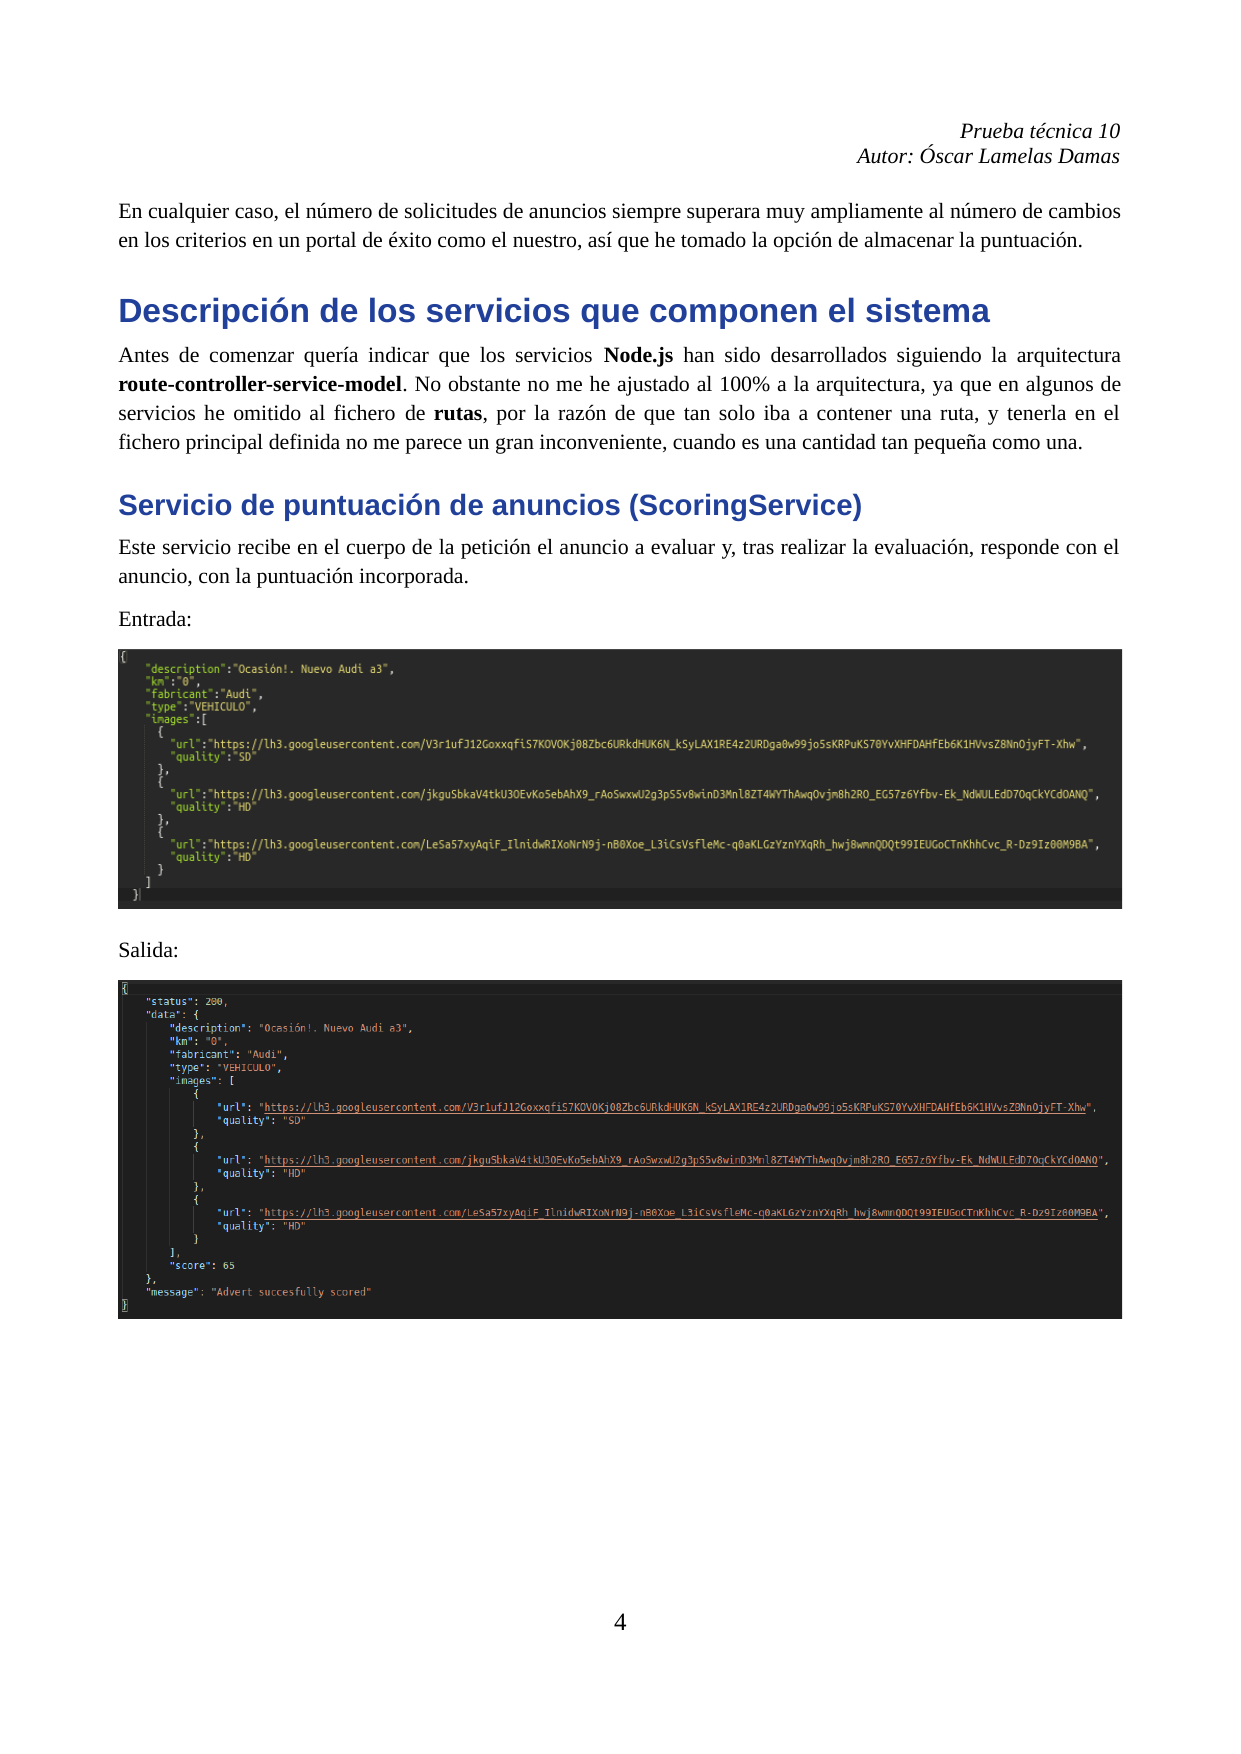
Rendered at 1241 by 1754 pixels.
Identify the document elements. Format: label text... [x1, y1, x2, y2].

text En cualquier caso, el número de solicitudes de anuncios siempre superara muy ampliamente al número de cambios en los criterios en un portal de éxito como el nuestro, así que he tomado la opción de almacenar la puntuación. [118, 198, 1122, 252]
text Antes de comenzar quería indicar que los servicios Node.js han sido desarrollados siguiendo la arquitectura route-controller-service-model. No obstante no me he ajustado al 100% a la arquitectura, ya que en algunos de servicios he omitido al fichero de rutas, por la razón de que tan solo iba a contener una ruta, y tenerla en el fichero principal definida no me parece un gran inconveniente, cuando es una cantidad tan pequeña como una. [118, 342, 1122, 454]
picture [118, 649, 1123, 909]
picture [118, 980, 1123, 1319]
text Entrada: [118, 606, 1122, 631]
text Este servicio recibe en el cuerpo de la petición el anuncio a evaluar y, tras realizar la evaluación, responde con el anuncio, con la puntuación incorporada. [118, 534, 1122, 588]
text Salida: [118, 937, 1122, 962]
subtitle Descripción de los servicios que componen el sistema [118, 291, 1122, 330]
subtitle Servicio de puntuación de anuncios (ScoringService) [118, 487, 1122, 521]
